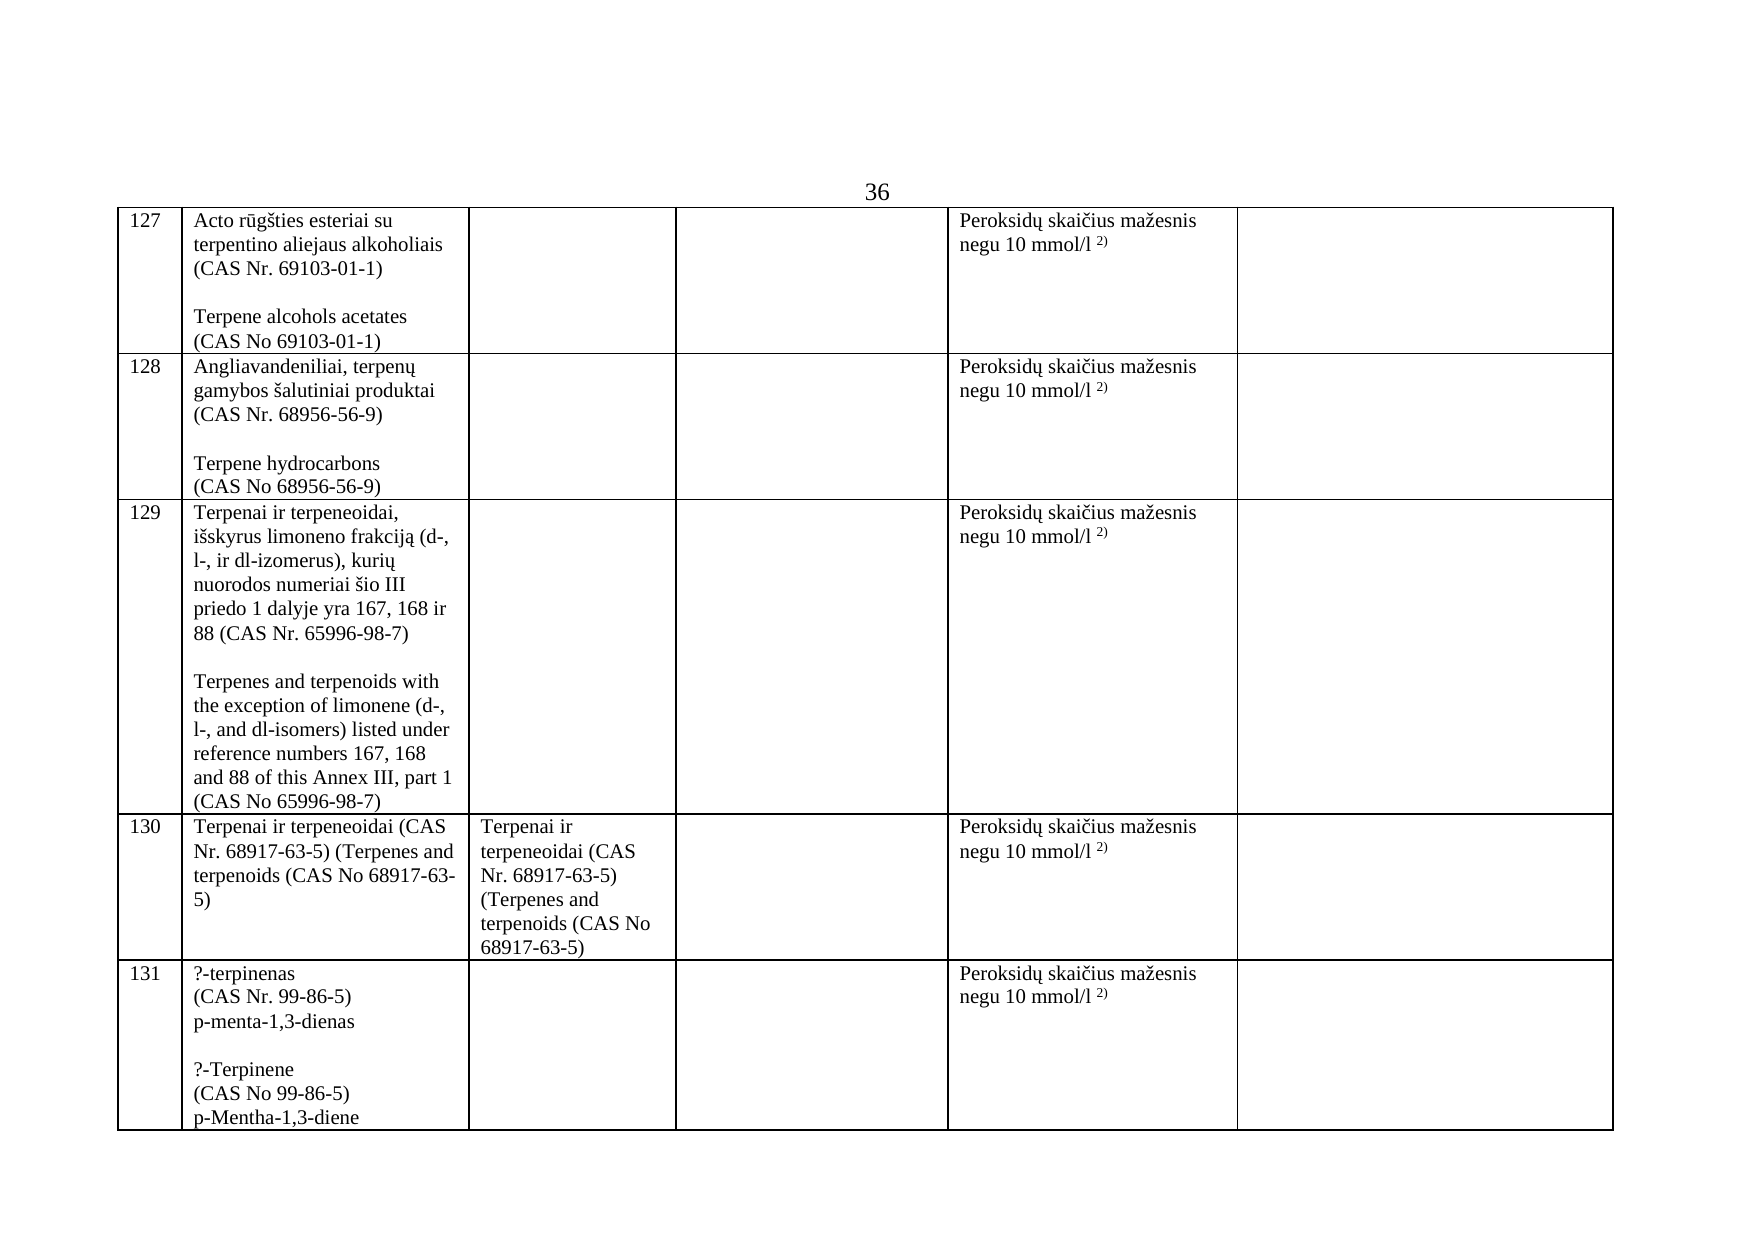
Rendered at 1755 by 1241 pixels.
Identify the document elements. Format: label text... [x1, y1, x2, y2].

table_cell [470, 961, 675, 1129]
table_cell [1238, 208, 1612, 353]
table_cell Peroksidų skaičius mažesnis negu 10 mmol/l 2) [949, 961, 1237, 1129]
table_cell Angliavandeniliai, terpenų gamybos šalutiniai produktai (CAS Nr. 68956-56-9) Terpene hydrocarbons (CAS No 68956-56-9) [183, 354, 468, 498]
table_cell [470, 354, 675, 498]
table_cell [677, 961, 947, 1129]
table_cell Acto rūgšties esteriai su terpentino aliejaus alkoholiais (CAS Nr. 69103-01-1) Terpene alcohols acetates (CAS No 69103-01-1) [183, 208, 468, 353]
table_cell [1238, 815, 1612, 959]
table_cell [1614, 207, 1754, 353]
table_cell 128 [119, 354, 181, 498]
table_cell [1614, 499, 1754, 813]
table_cell ?-terpinenas (CAS Nr. 99-86-5) p-menta-1,3-dienas ?-Terpinene (CAS No 99-86-5) p-Mentha-1,3-diene [183, 961, 468, 1129]
table_cell Peroksidų skaičius mažesnis negu 10 mmol/l 2) [949, 354, 1237, 498]
table_cell [1238, 354, 1612, 498]
table_cell [677, 815, 947, 959]
table_cell Peroksidų skaičius mažesnis negu 10 mmol/l 2) [949, 500, 1237, 813]
table_cell 129 [119, 500, 181, 813]
table_cell [1614, 353, 1754, 498]
table_cell Peroksidų skaičius mažesnis negu 10 mmol/l 2) [949, 208, 1237, 353]
table_cell 130 [119, 815, 181, 959]
table_cell [677, 354, 947, 498]
table_cell [1614, 813, 1754, 959]
table_cell [470, 500, 675, 813]
table_cell Terpenai ir terpeneoidai (CAS Nr. 68917-63-5) (Terpenes and terpenoids (CAS No 68917-63-5) [183, 815, 468, 959]
table_cell 127 [119, 208, 181, 353]
table_cell [677, 208, 947, 353]
table_cell [470, 208, 675, 353]
table_cell [1238, 500, 1612, 813]
table_cell [1238, 961, 1612, 1129]
table_cell Terpenai ir terpeneoidai, išskyrus limoneno frakciją (d-, l-, ir dl-izomerus), kurių nuorodos numeriai šio III priedo 1 dalyje yra 167, 168 ir 88 (CAS Nr. 65996-98-7) Terpenes and terpenoids with the exception of limonene (d-, l-, and dl-isomers) listed under reference numbers 167, 168 and 88 of this Annex III, part 1 (CAS No 65996-98-7) [183, 500, 468, 813]
table_cell Peroksidų skaičius mažesnis negu 10 mmol/l 2) [949, 815, 1237, 959]
table_cell [1614, 959, 1754, 1129]
table_cell 131 [119, 961, 181, 1129]
table_cell [677, 500, 947, 813]
table_cell Terpenai ir terpeneoidai (CAS Nr. 68917-63-5) (Terpenes and terpenoids (CAS No 68917-63-5) [470, 815, 675, 959]
